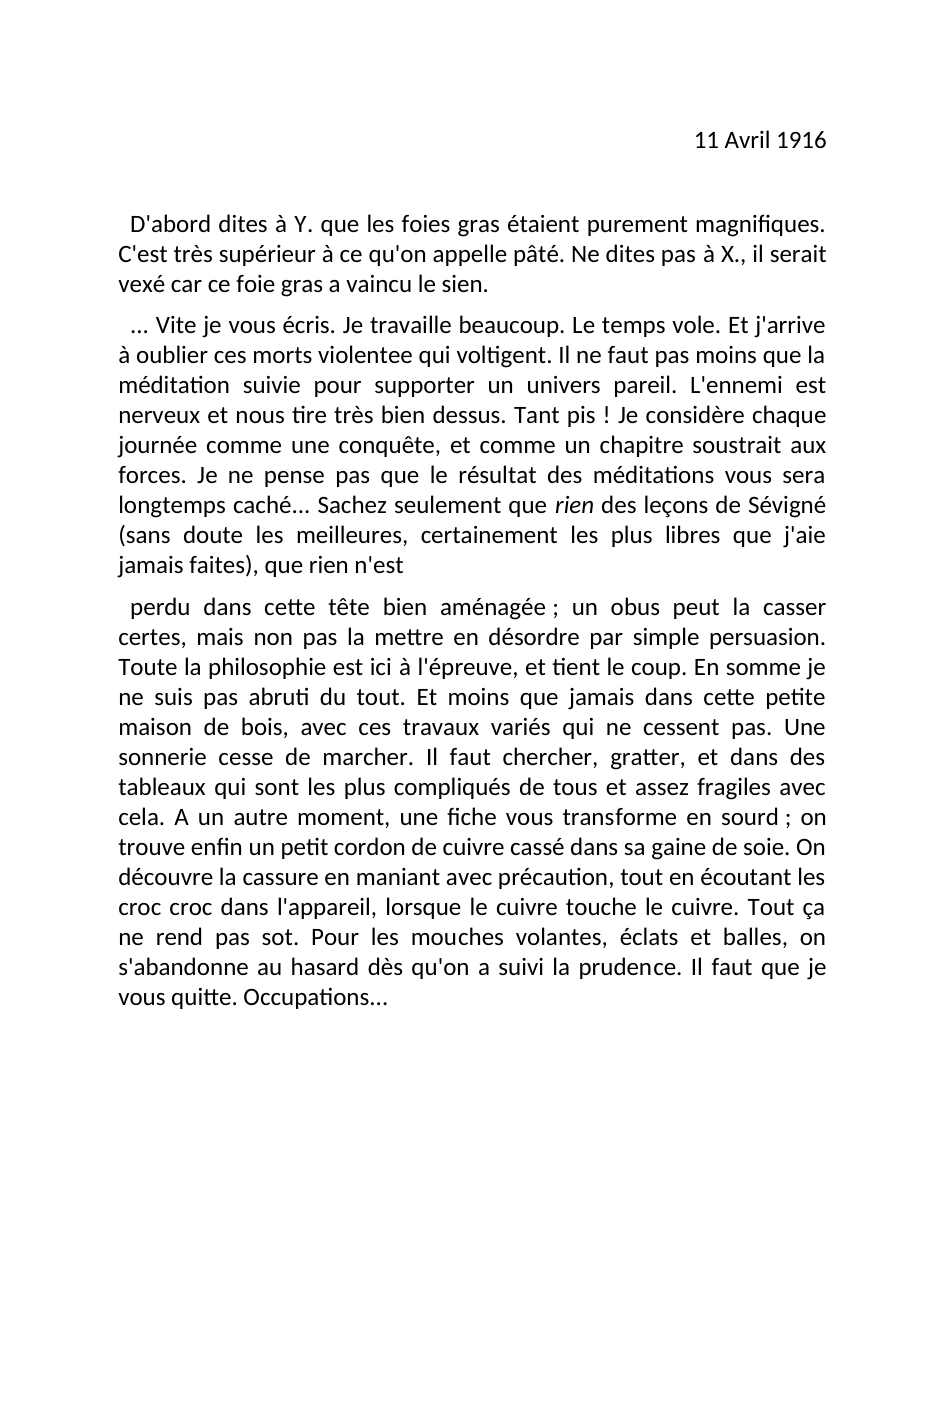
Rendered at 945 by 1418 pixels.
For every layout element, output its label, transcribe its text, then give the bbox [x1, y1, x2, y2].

text D'abord dites à Y. que les foies gras étaient purement magnifiques. C'est très supérieur à ce qu'on appelle pâté. Ne dites pas à X., il serait vexé car ce foie gras a vaincu le sien. [118, 213, 827, 298]
text 11 Avril 1916 [118, 130, 827, 155]
text perdu dans cette tête bien aménagée ; un obus peut la casser certes, mais non pas la mettre en désordre par simple persuasion. Toute la philosophie est ici à l'épreuve, et tient le coup. En somme je ne suis pas abruti du tout. Et moins que jamais dans cette petite maison de bois, avec ces travaux variés qui ne cessent pas. Une sonnerie cesse de marcher. Il faut chercher, gratter, et dans des tableaux qui sont les plus compliqués de tous et assez fragiles avec cela. A un autre moment, une fiche vous trans­forme en sourd ; on trouve enfin un petit cordon de cuivre cassé dans sa gaine de soie. On découvre la cassure en maniant avec précaution, tout en écoutant les croc croc dans l'appareil, lorsque le cuivre touche le cuivre. Tout ça ne rend pas sot. Pour les mou­ches volantes, éclats et balles, on s'abandonne au hasard dès qu'on a suivi la pruden­ce. Il faut que je vous quitte. Occupations... [118, 597, 827, 1012]
text ... Vite je vous écris. Je travaille beaucoup. Le temps vole. Et j'arrive à oublier ces morts violentee qui voltigent. Il ne faut pas moins que la méditation suivie pour supporter un univers pareil. L'ennemi est nerveux et nous tire très bien dessus. Tant pis ! Je considère chaque journée comme une conquête, et comme un chapitre soustrait aux forces. Je ne pense pas que le résultat des méditations vous sera long­temps caché... Sachez seulement que rien des leçons de Sévigné (sans doute les meilleures, certainement les plus libres que j'aie jamais faites), que rien n'est [118, 315, 827, 580]
